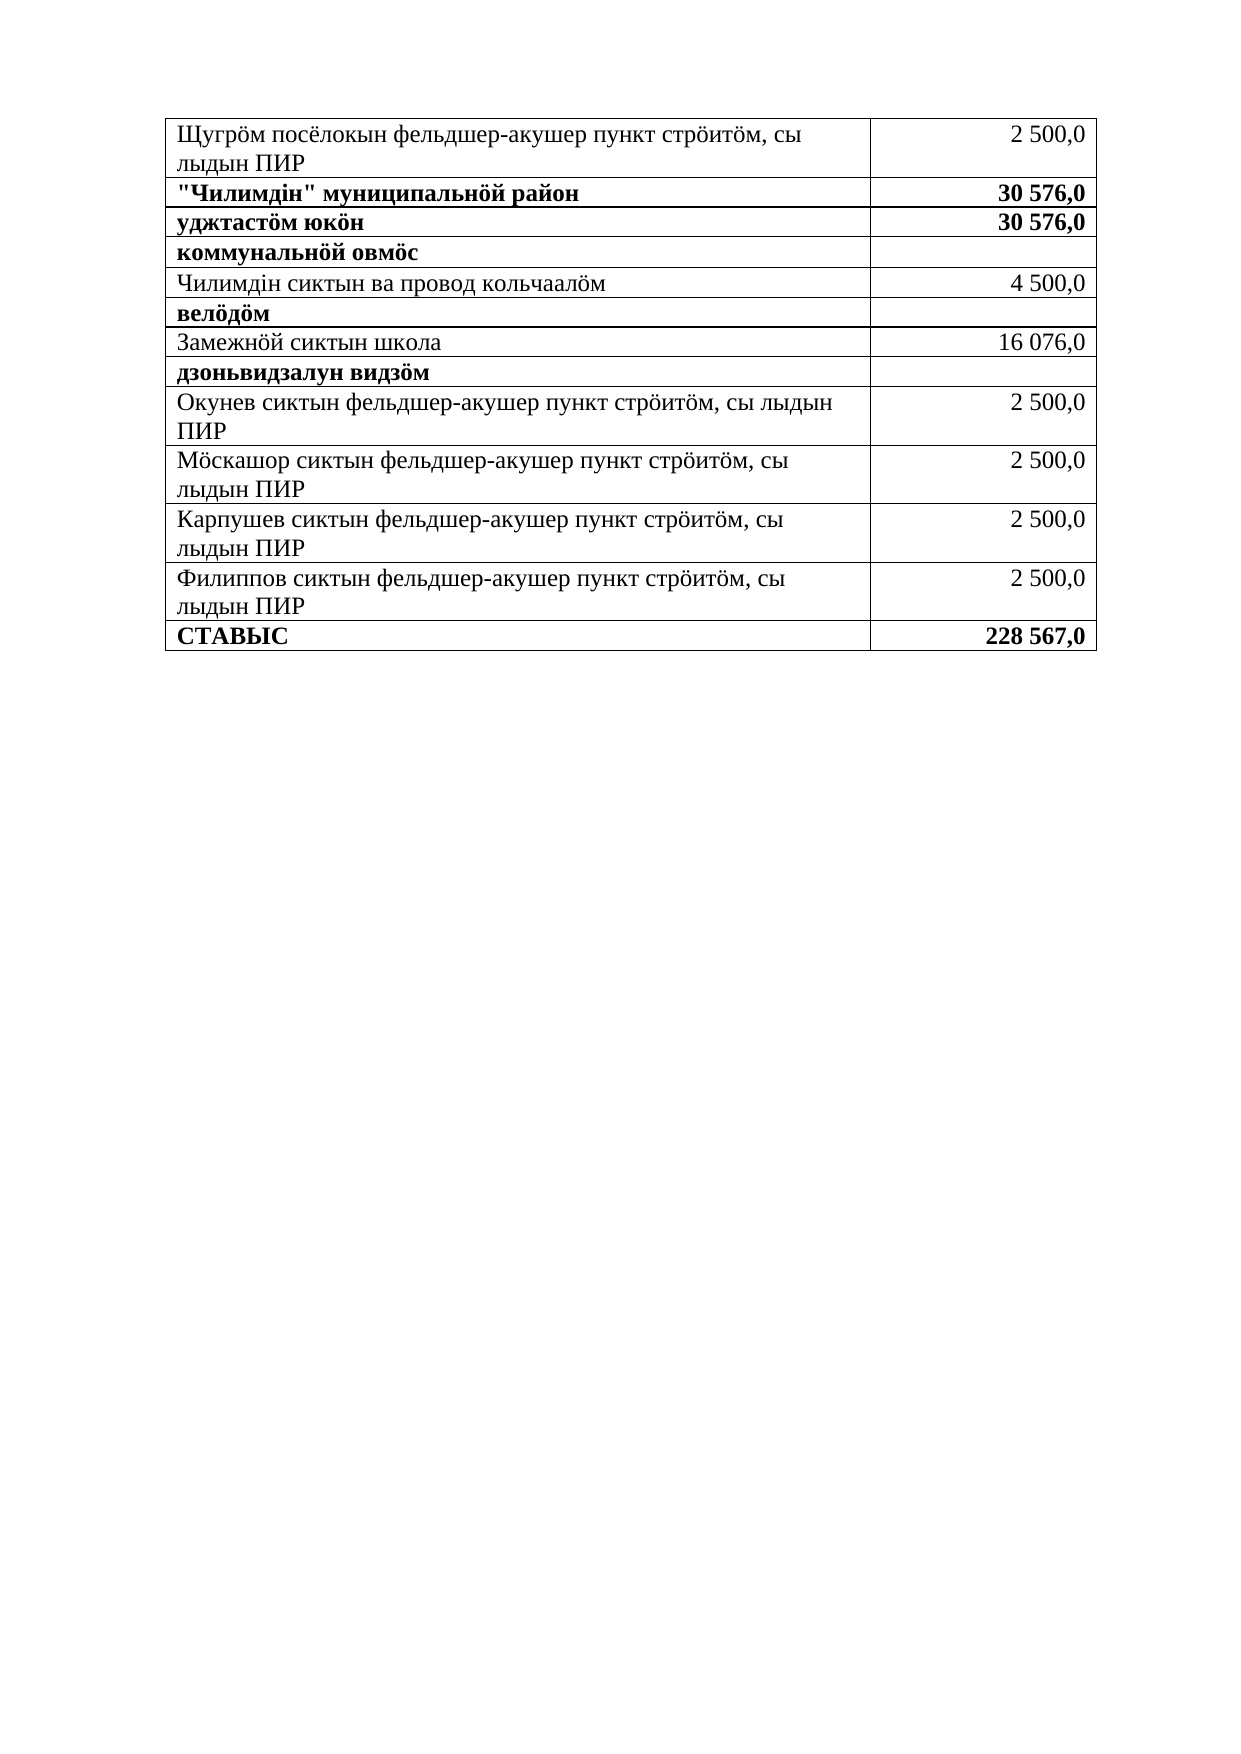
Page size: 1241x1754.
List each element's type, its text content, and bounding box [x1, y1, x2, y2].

table_cell 2 500,0 [871, 387, 1096, 444]
table_cell коммунальнöй овмöс [166, 237, 870, 267]
table_cell Филиппов сиктын фельдшер-акушер пункт стрöитöм, сы лыдын ПИР [166, 563, 870, 620]
table_cell 16 076,0 [871, 328, 1096, 356]
table_cell 4 500,0 [871, 268, 1096, 297]
table_cell [871, 298, 1096, 326]
table_cell 2 500,0 [871, 504, 1096, 562]
table_cell 30 576,0 [871, 208, 1096, 236]
table_cell "Чилимдiн" муниципальнöй район [166, 178, 870, 206]
table_cell Замежнöй сиктын школа [166, 328, 870, 356]
table_cell уджтастöм юкöн [166, 208, 870, 236]
table_cell [871, 357, 1096, 386]
table_cell Мöскашор сиктын фельдшер-акушер пункт стрöитöм, сы лыдын ПИР [166, 446, 870, 503]
table_cell 2 500,0 [871, 119, 1096, 177]
table_cell 2 500,0 [871, 563, 1096, 620]
table_cell велöдöм [166, 298, 870, 326]
table_cell Чилимдiн сиктын ва провод кольчаалöм [166, 268, 870, 297]
table_cell Окунев сиктын фельдшер-акушер пункт стрöитöм, сы лыдын ПИР [166, 387, 870, 444]
table_cell Щугрöм посёлокын фельдшер-акушер пункт стрöитöм, сы лыдын ПИР [166, 119, 870, 177]
table_cell Карпушев сиктын фельдшер-акушер пункт стрöитöм, сы лыдын ПИР [166, 504, 870, 562]
table_cell [871, 237, 1096, 267]
table_cell дзоньвидзалун видзöм [166, 357, 870, 386]
table_cell СТАВЫС [166, 621, 870, 650]
table_cell 228 567,0 [871, 621, 1096, 650]
table_cell 30 576,0 [871, 178, 1096, 206]
table_cell 2 500,0 [871, 446, 1096, 503]
